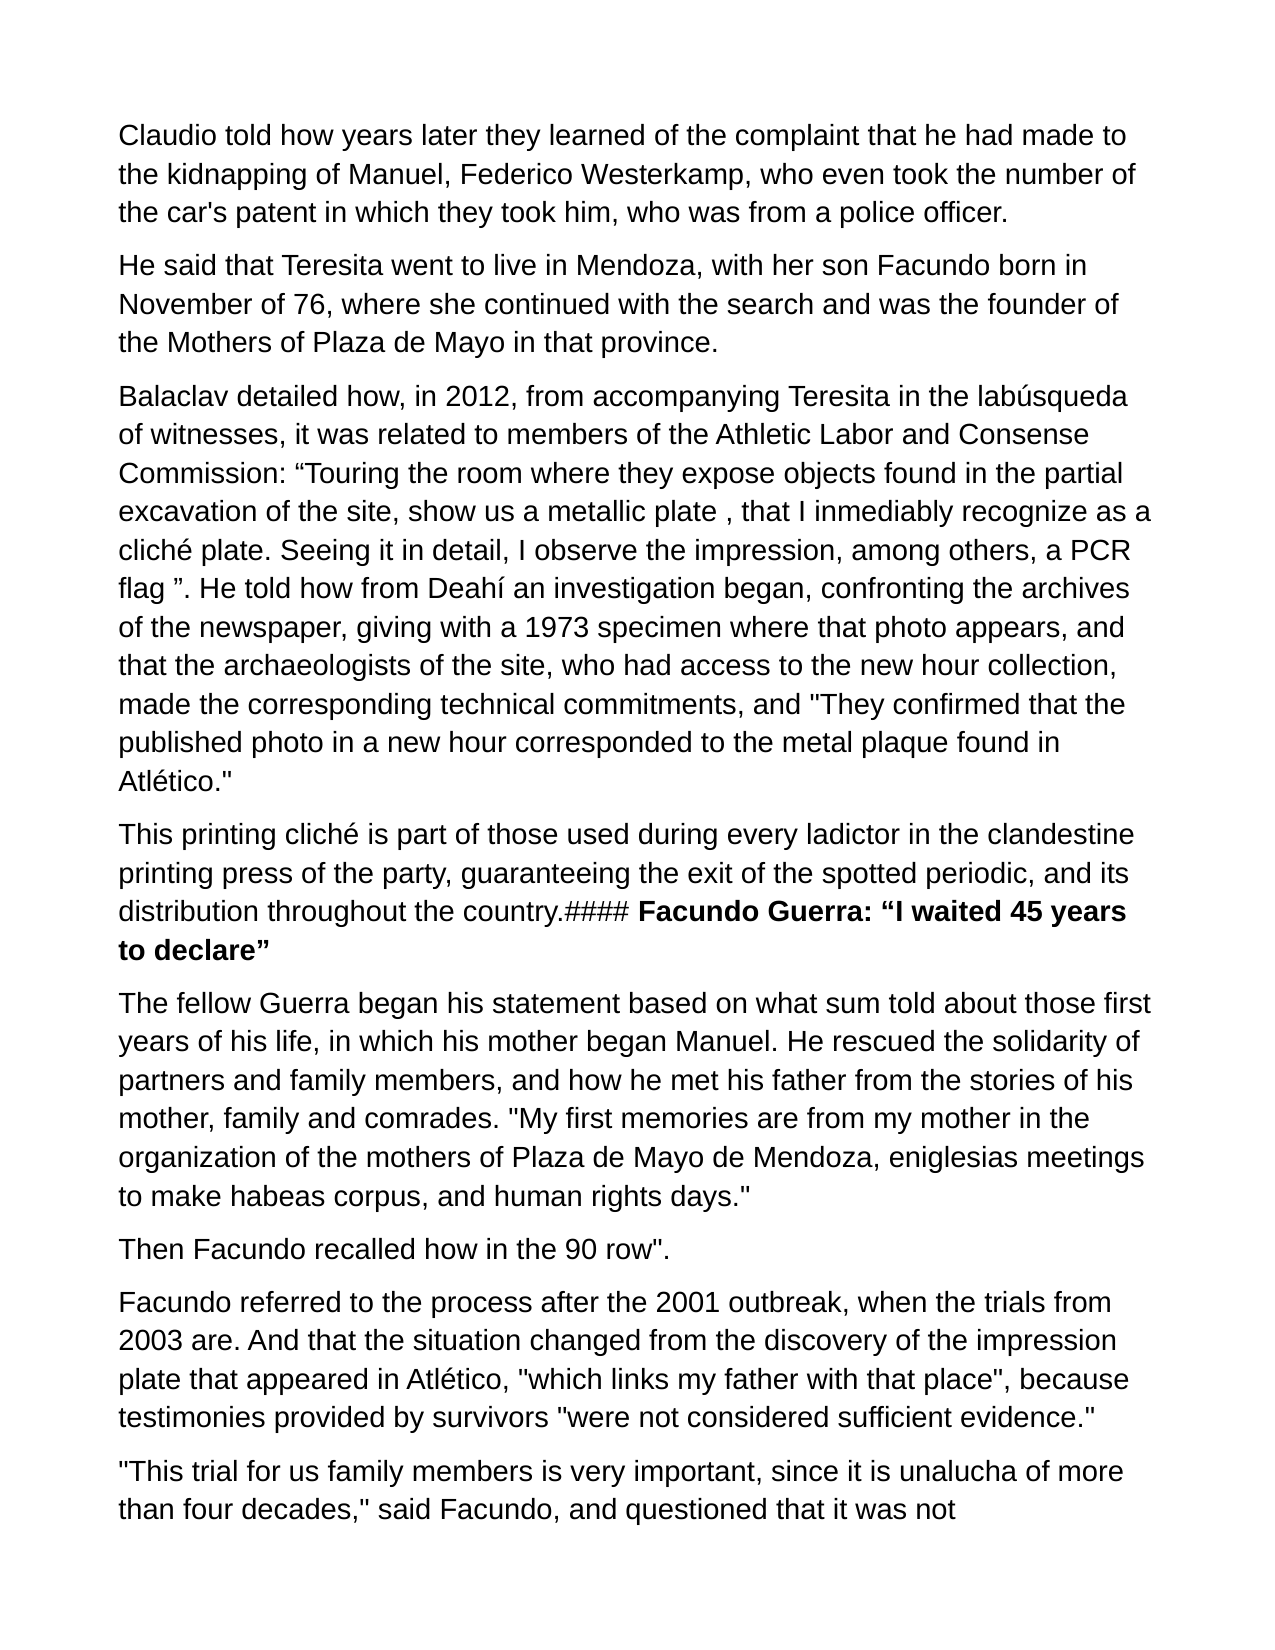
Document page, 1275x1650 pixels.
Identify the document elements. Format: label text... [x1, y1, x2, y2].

text The fellow Guerra began his statement based on what sum told about those first years of his life, in which his mother began Manuel. He rescued the solidarity of partners and family members, and how he met his father from the stories of his mother, family and comrades. "My first memories are from my mother in the organization of the mothers of Plaza de Mayo de Mendoza, eniglesias meetings to make habeas corpus, and human rights days." [118, 986, 1157, 1212]
text Claudio told how years later they learned of the complaint that he had made to the kidnapping of Manuel, Federico Westerkamp, who even took the number of the car's patent in which they took him, who was from a police officer. [118, 118, 1157, 229]
text He said that Teresita went to live in Mendoza, with her son Facundo born in November of 76, where she continued with the search and was the founder of the Mothers of Plaza de Mayo in that province. [118, 248, 1157, 359]
text Balaclav detailed how, in 2012, from accompanying Teresita in the labúsqueda of witnesses, it was related to members of the Athletic Labor and Consense Commission: “Touring the room where they expose objects found in the partial excavation of the site, show us a metallic plate , that I inmediably recognize as a cliché plate. Seeing it in detail, I observe the impression, among others, a PCR flag ”. He told how from Deahí an investigation began, confronting the archives of the newspaper, giving with a 1973 specimen where that photo appears, and that the archaeologists of the site, who had access to the new hour collection, made the corresponding technical commitments, and "They confirmed that the published photo in a new hour corresponded to the metal plaque found in Atlético." [118, 378, 1157, 797]
text Facundo referred to the process after the 2001 outbreak, when the trials from 2003 are. And that the situation changed from the discovery of the impression plate that appeared in Atlético, "which links my father with that place", because testimonies provided by survivors "were not considered sufficient evidence." [118, 1285, 1157, 1434]
text "This trial for us family members is very important, since it is unalucha of more than four decades," said Facundo, and questioned that it was not [118, 1453, 1157, 1526]
text This printing cliché is part of those used during every ladictor in the clandestine printing press of the party, guaranteeing the exit of the spotted periodic, and its distribution throughout the country.#### Facundo Guerra: “I waited 45 years to declare” [118, 817, 1157, 966]
text Then Facundo recalled how in the 90 row". [118, 1232, 1157, 1265]
